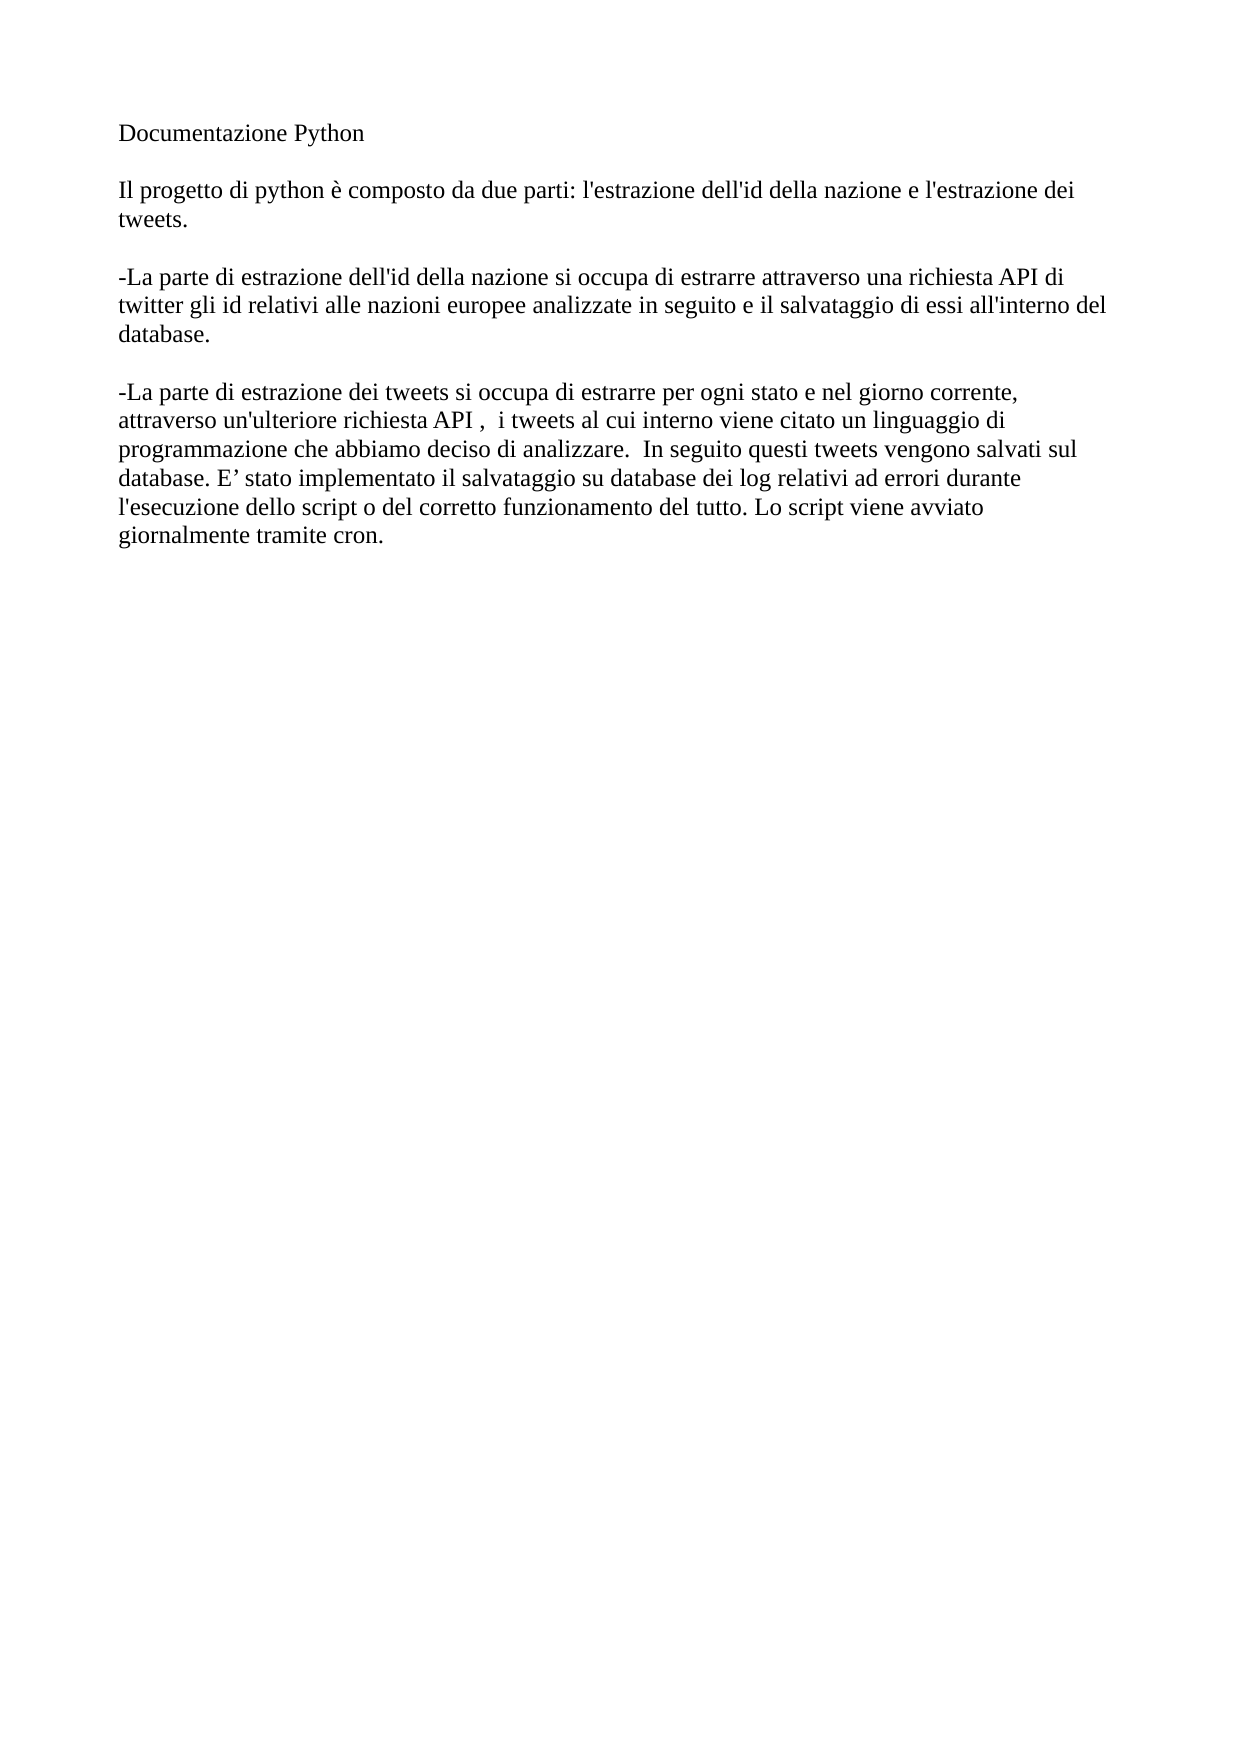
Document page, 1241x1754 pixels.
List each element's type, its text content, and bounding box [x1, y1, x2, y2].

text -La parte di estrazione dell'id della nazione si occupa di estrarre attraverso una richiesta API di twitter gli id relativi alle nazioni europee analizzate in seguito e il salvataggio di essi all'interno del database. [118, 262, 1122, 348]
text -La parte di estrazione dei tweets si occupa di estrarre per ogni stato e nel giorno corrente, attraverso un'ulteriore richiesta API , i tweets al cui interno viene citato un linguaggio di programmazione che abbiamo deciso di analizzare. In seguito questi tweets vengono salvati sul database. E’ stato implementato il salvataggio su database dei log relativi ad errori durante l'esecuzione dello script o del corretto funzionamento del tutto. Lo script viene avviato giornalmente tramite cron. [118, 377, 1122, 549]
text Il progetto di python è composto da due parti: l'estrazione dell'id della nazione e l'estrazione dei tweets. [118, 176, 1122, 233]
text Documentazione Python [118, 118, 1122, 147]
